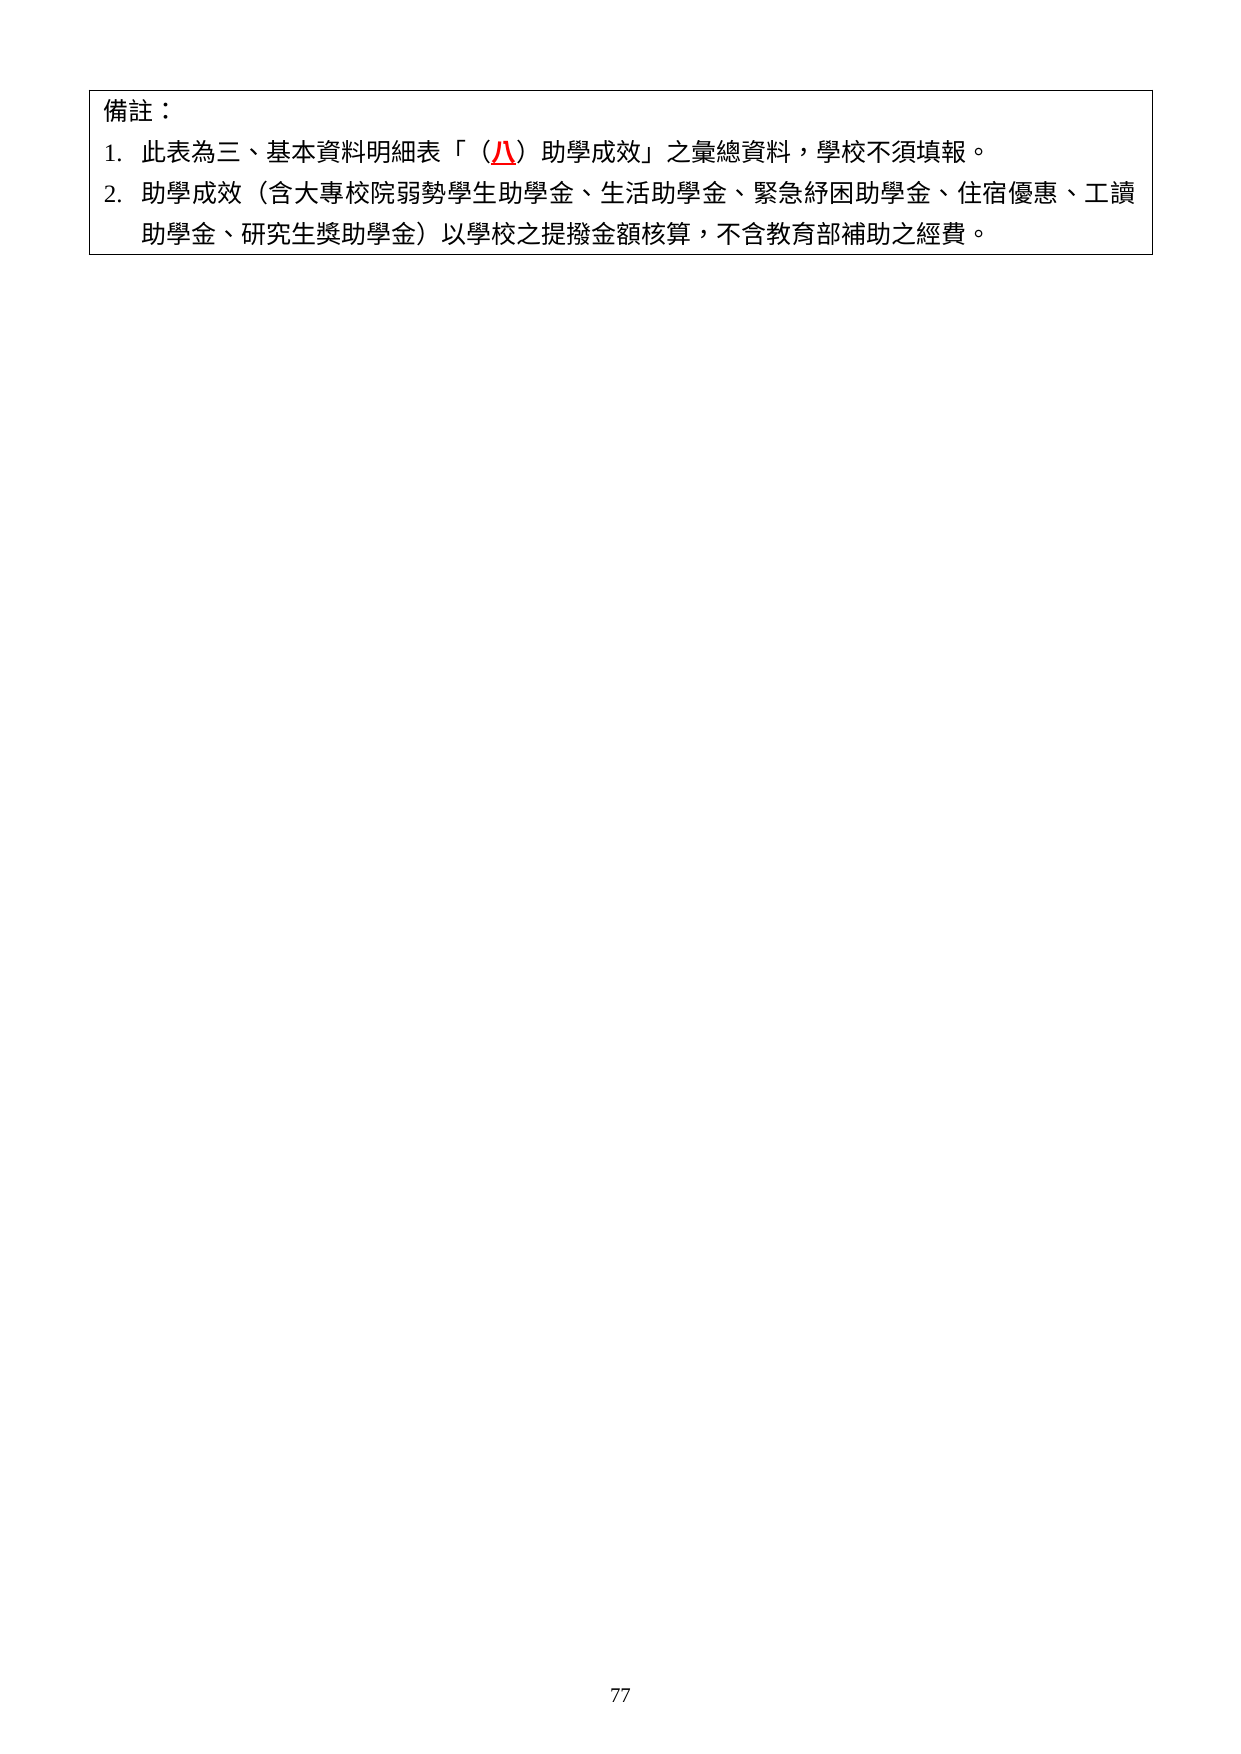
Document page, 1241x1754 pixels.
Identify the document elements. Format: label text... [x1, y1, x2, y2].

table_cell 備註： 此表為三、基本資料明細表「（八）助學成效」之彙總資料，學校不須填報。 助學成效（含大專校院弱勢學生助學金、生活助學金、緊急紓困助學金、住宿優惠、工讀助學金、研究生獎助學金）以學校之提撥金額核算，不含教育部補助之經費。 [90, 91, 1152, 254]
